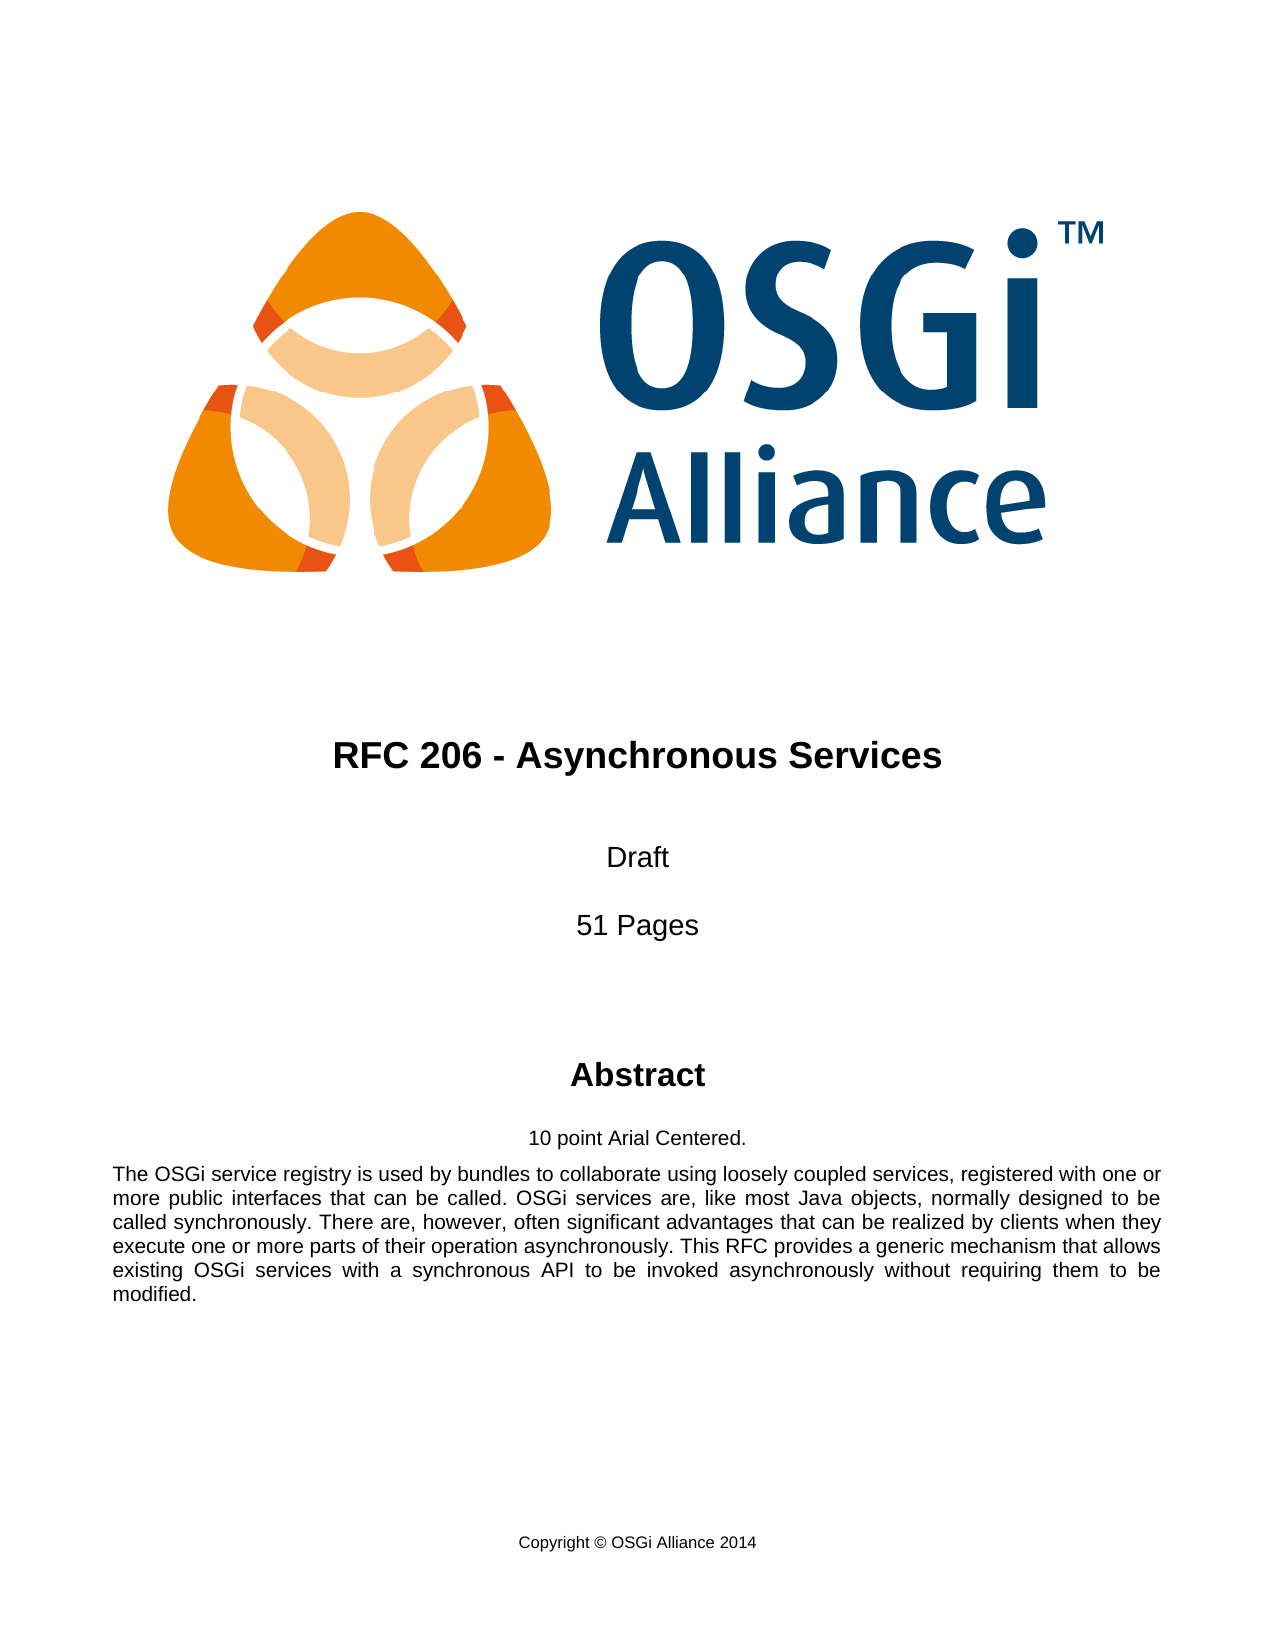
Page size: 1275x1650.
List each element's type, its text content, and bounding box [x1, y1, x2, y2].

text The OSGi service registry is used by bundles to collaborate using loosely coupled services, registered with one or more public interfaces that can be called. OSGi services are, like most Java objects, normally designed to be called synchronously. There are, however, often significant advantages that can be realized by clients when they execute one or more parts of their operation asynchronously. This RFC provides a generic mechanism that allows existing OSGi services with a synchronous API to be invoked asynchronously without requiring them to be modified. [112, 1162, 1162, 1306]
text Abstract [112, 1055, 1162, 1093]
picture [112, 158, 1163, 626]
text 10 point Arial Centered. [112, 1118, 1162, 1149]
title RFC 206 - Asynchronous Services [112, 733, 1162, 776]
title Draft 53 Pages [112, 841, 1162, 941]
